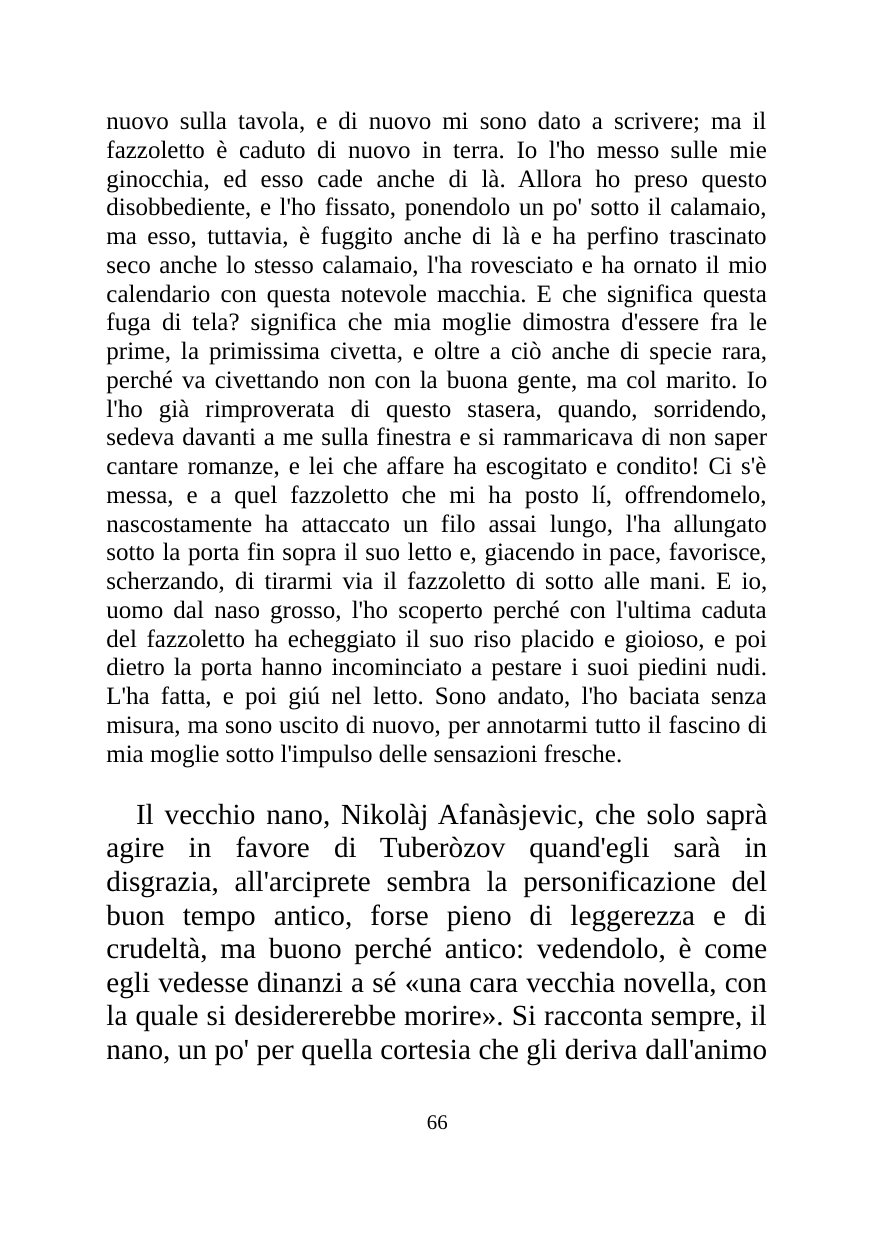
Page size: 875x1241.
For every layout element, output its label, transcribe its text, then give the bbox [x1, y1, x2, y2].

text nuovo sulla tavola, e di nuovo mi sono dato a scrivere; ma il fazzoletto è caduto di nuovo in terra. Io l'ho messo sulle mie ginocchia, ed esso cade anche di là. Allora ho preso questo disobbediente, e l'ho fissato, ponendolo un po' sotto il calamaio, ma esso, tuttavia, è fuggito anche di là e ha perfino trascinato seco anche lo stesso calamaio, l'ha rovesciato e ha ornato il mio calendario con questa notevole macchia. E che significa questa fuga di tela? significa che mia moglie dimostra d'essere fra le prime, la primissima civetta, e oltre a ciò anche di specie rara, perché va civettando non con la buona gente, ma col marito. Io l'ho già rimproverata di questo stasera, quando, sorridendo, sedeva davanti a me sulla finestra e si rammaricava di non saper cantare romanze, e lei che affare ha escogitato e condito! Ci s'è messa, e a quel fazzoletto che mi ha posto lí, offrendomelo, nascostamente ha attaccato un filo assai lungo, l'ha allungato sotto la porta fin sopra il suo letto e, giacendo in pace, favorisce, scherzando, di tirarmi via il fazzoletto di sotto alle mani. E io, uomo dal naso grosso, l'ho scoperto perché con l'ultima caduta del fazzoletto ha echeggiato il suo riso placido e gioioso, e poi dietro la porta hanno incominciato a pestare i suoi piedini nudi. L'ha fatta, e poi giú nel letto. Sono andato, l'ho baciata senza misura, ma sono uscito di nuovo, per annotarmi tutto il fascino di mia moglie sotto l'impulso delle sensazioni fresche. [106, 106, 768, 767]
text Il vecchio nano, Nikolàj Afanàsjevic, che solo saprà agire in favore di Tuberòzov quand'egli sarà in disgrazia, all'arciprete sembra la personificazione del buon tempo antico, forse pieno di leggerezza e di crudeltà, ma buono perché antico: vedendolo, è come egli vedesse dinanzi a sé «una cara vecchia novella, con la quale si desidererebbe morire». Si racconta sempre, il nano, un po' per quella cortesia che gli deriva dall'animo [106, 797, 768, 1065]
